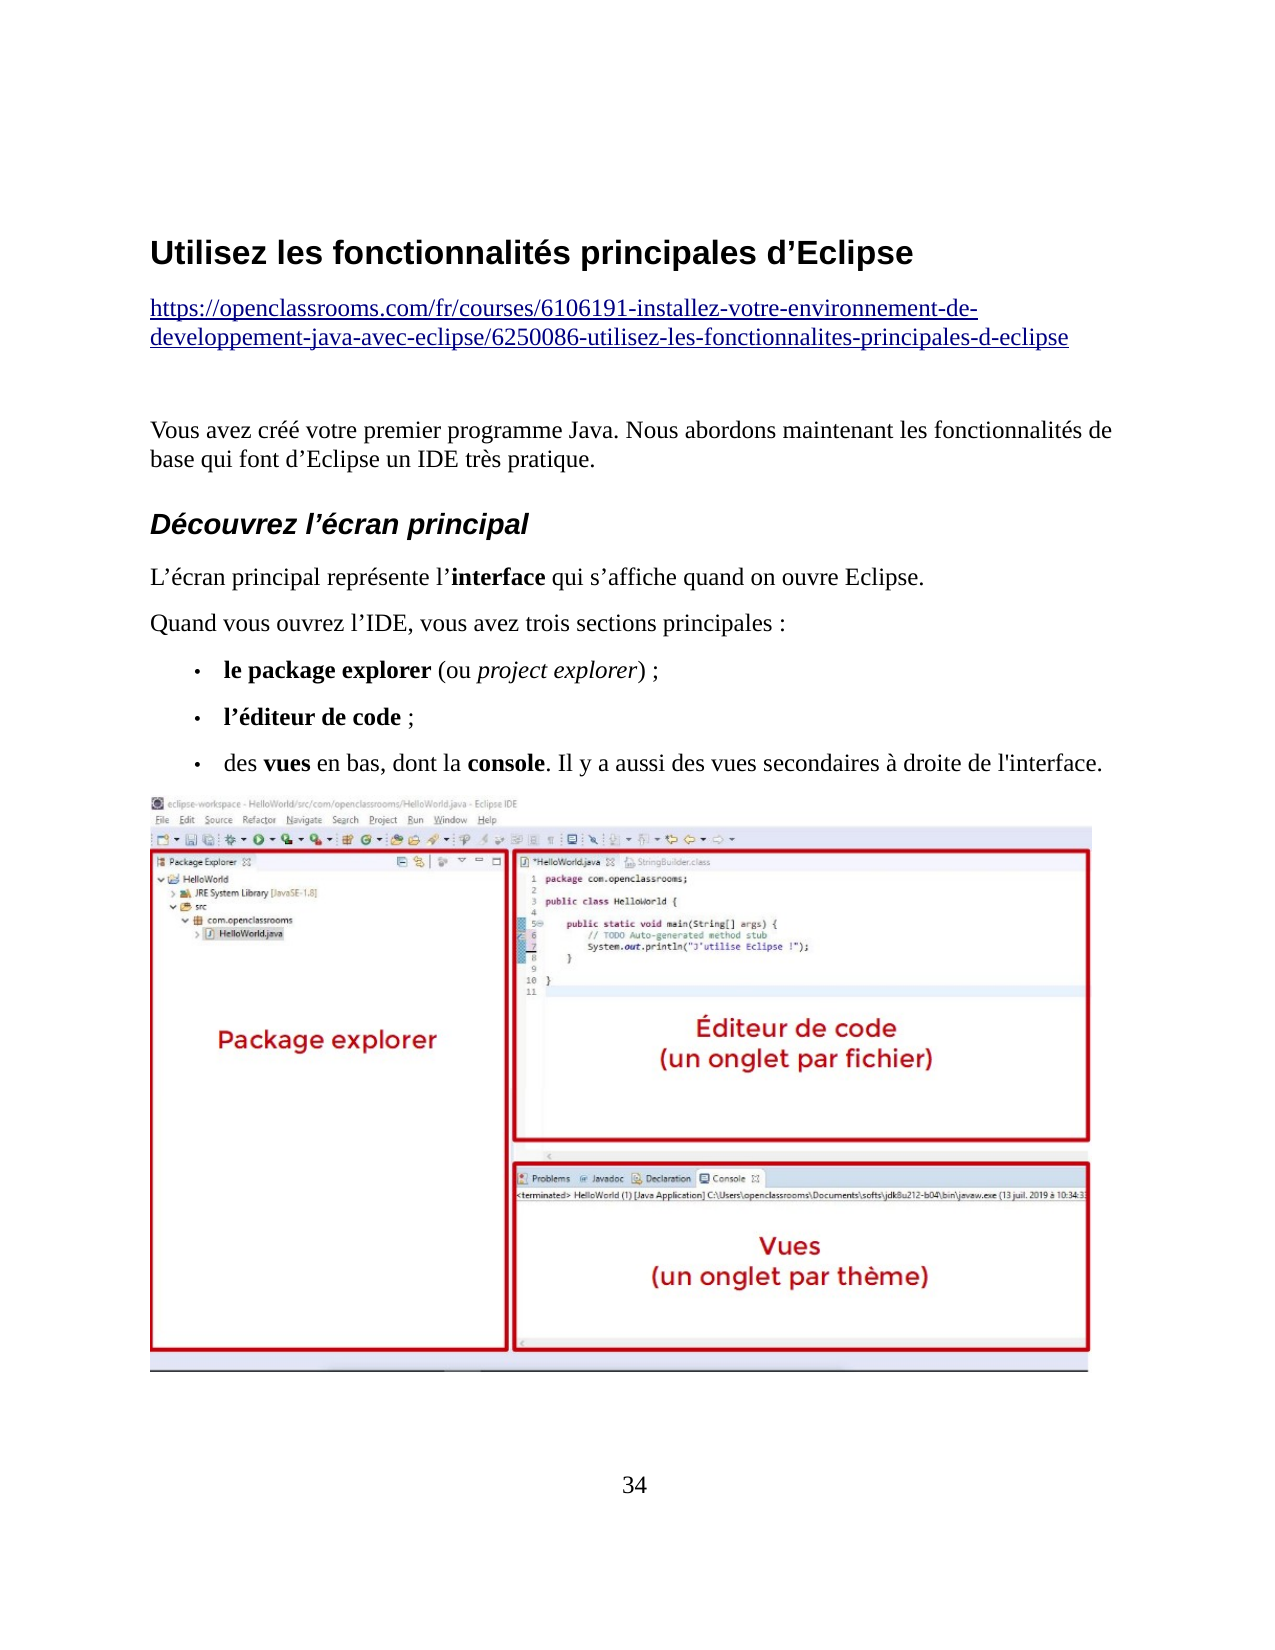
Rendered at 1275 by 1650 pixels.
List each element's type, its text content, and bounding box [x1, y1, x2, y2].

text Vous avez créé votre premier programme Java. Nous abordons maintenant les fonctionnalités de base qui font d’Eclipse un IDE très pratique. [150, 415, 1125, 473]
text https://openclassrooms.com/fr/courses/6106191-installez-votre-environnement-de-developpement-java-avec-eclipse/6250086-utilisez-les-fonctionnalites-principales-d-eclipse [150, 293, 1125, 351]
text Quand vous ouvrez l’IDE, vous avez trois sections principales : [150, 608, 1125, 637]
text L’écran principal représente l’interface qui s’affiche quand on ouvre Eclipse. [150, 562, 1125, 591]
picture [150, 795, 1092, 1373]
subtitle Découvrez l’écran principal [150, 507, 1125, 540]
list l’éditeur de code ; [194, 702, 1125, 731]
subtitle Utilisez les fonctionnalités principales d’Eclipse [150, 233, 1125, 272]
list des vues en bas, dont la console. Il y a aussi des vues secondaires à droite de l'interface. [194, 748, 1125, 777]
list le package explorer (ou project explorer) ; [194, 655, 1125, 684]
